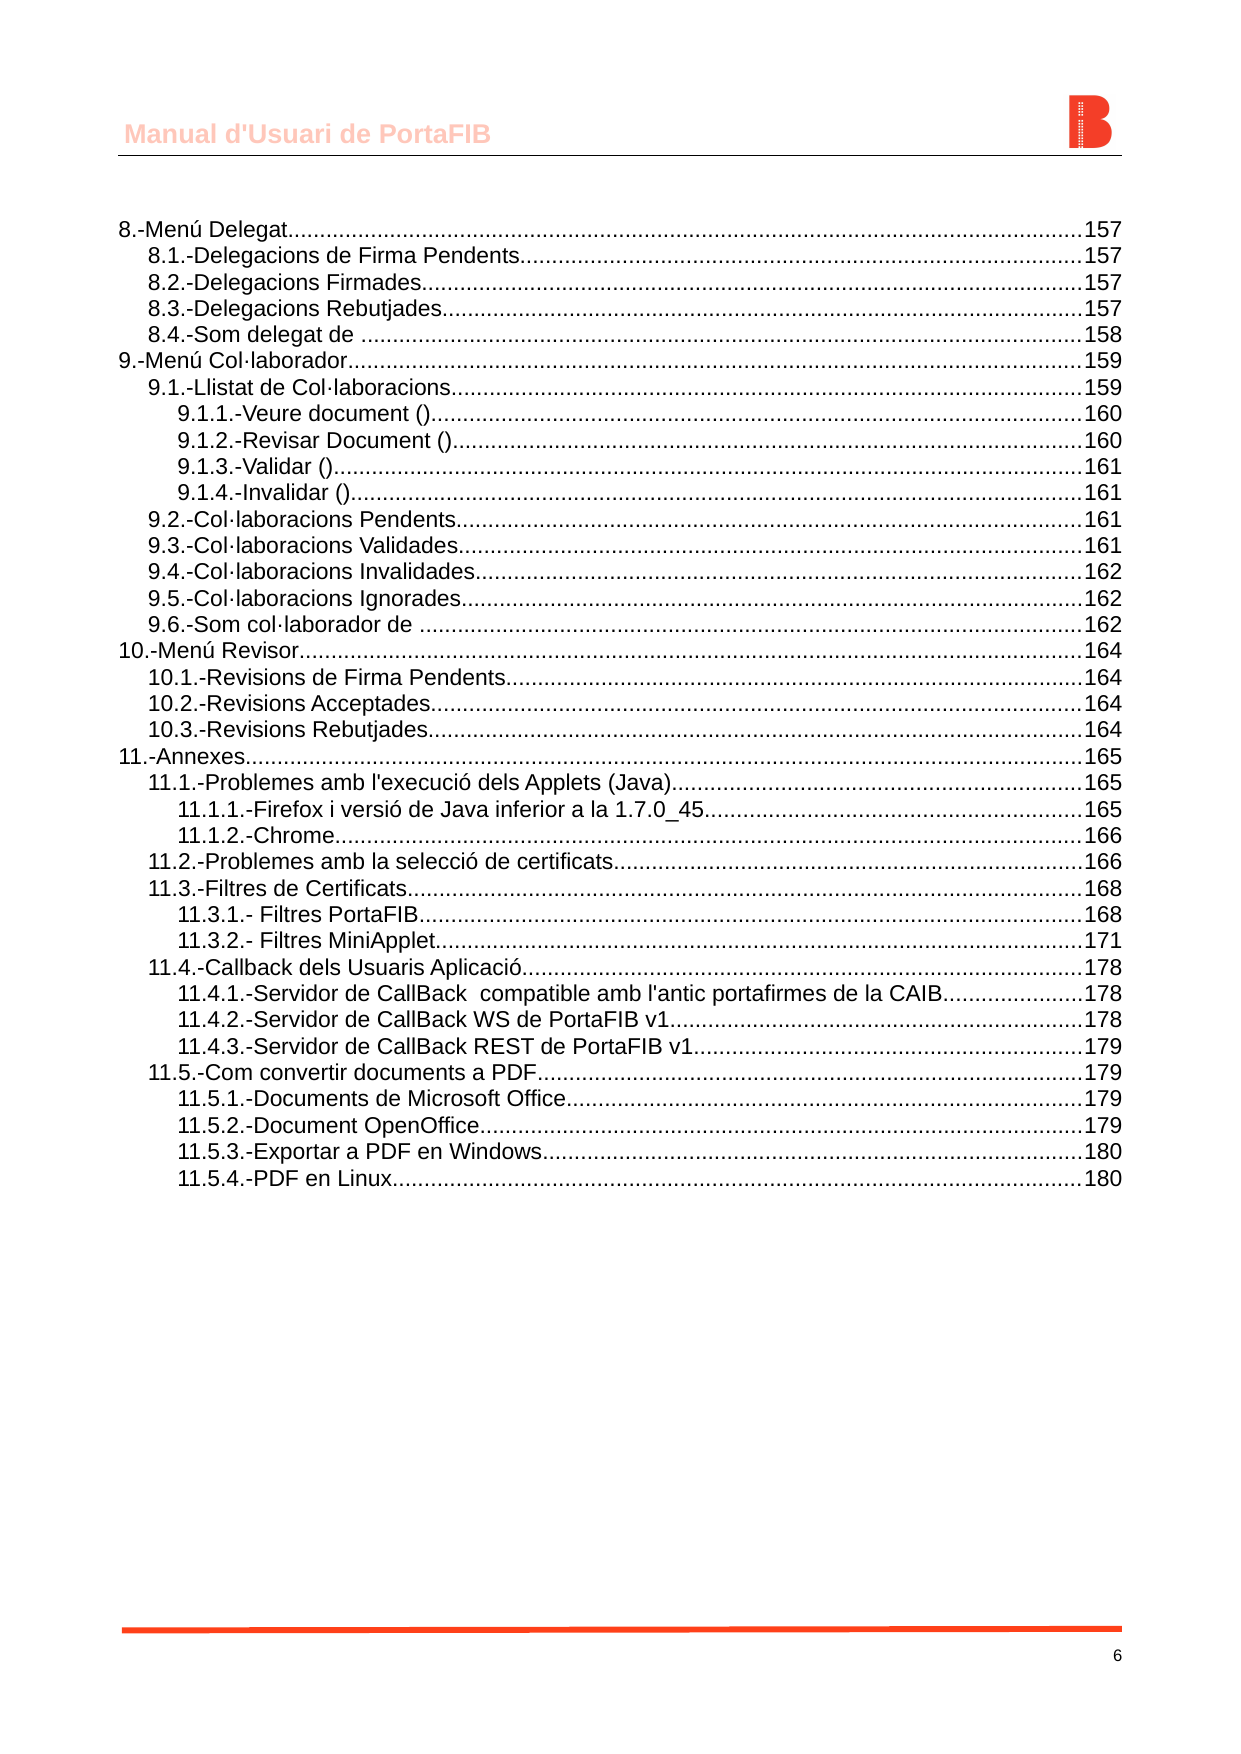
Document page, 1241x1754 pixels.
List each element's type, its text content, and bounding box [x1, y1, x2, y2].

text 9.1.1.-Veure document () 160 [177, 400, 1122, 427]
text 11.3.-Filtres de Certificats 168 [148, 874, 1122, 901]
text 11.4.3.-Servidor de CallBack REST de PortaFIB v1 179 [177, 1033, 1122, 1059]
text 9.5.-Col·laboracions Ignorades 162 [148, 585, 1122, 611]
text 11.-Annexes 165 [118, 743, 1122, 769]
text 11.3.2.- Filtres MiniApplet 171 [177, 927, 1122, 954]
text 9.1.2.-Revisar Document () 160 [177, 427, 1122, 453]
text 9.3.-Col·laboracions Validades 161 [148, 532, 1122, 558]
text 9.6.-Som col·laborador de ... 162 [148, 611, 1122, 637]
text 11.1.-Problemes amb l'execució dels Applets (Java) 165 [148, 769, 1122, 796]
text 9.1.4.-Invalidar () 161 [177, 479, 1122, 506]
text 9.2.-Col·laboracions Pendents 161 [148, 506, 1122, 532]
text 11.4.1.-Servidor de CallBack compatible amb l'antic portafirmes de la CAIB 178 [177, 980, 1122, 1006]
text 11.5.3.-Exportar a PDF en Windows 180 [177, 1138, 1122, 1164]
text 8.-Menú Delegat 157 [118, 216, 1122, 242]
text 11.4.-Callback dels Usuaris Aplicació 178 [148, 954, 1122, 980]
text 11.5.2.-Document OpenOffice 179 [177, 1112, 1122, 1138]
text 8.2.-Delegacions Firmades 157 [148, 268, 1122, 295]
text 8.1.-Delegacions de Firma Pendents 157 [148, 242, 1122, 268]
text 11.1.2.-Chrome 166 [177, 822, 1122, 848]
text 9.-Menú Col·laborador 159 [118, 347, 1122, 374]
text 11.3.1.- Filtres PortaFIB 168 [177, 901, 1122, 927]
text 10.2.-Revisions Acceptades 164 [148, 690, 1122, 716]
text 8.4.-Som delegat de ... 158 [148, 321, 1122, 347]
text 11.5.1.-Documents de Microsoft Office 179 [177, 1085, 1122, 1112]
text 11.2.-Problemes amb la selecció de certificats 166 [148, 848, 1122, 874]
text 9.4.-Col·laboracions Invalidades 162 [148, 558, 1122, 585]
text 11.5.4.-PDF en Linux 180 [177, 1164, 1122, 1191]
text 10.-Menú Revisor 164 [118, 637, 1122, 664]
text 11.4.2.-Servidor de CallBack WS de PortaFIB v1 178 [177, 1006, 1122, 1033]
text 9.1.3.-Validar () 161 [177, 453, 1122, 479]
text 9.1.-Llistat de Col·laboracions 159 [148, 374, 1122, 400]
text 8.3.-Delegacions Rebutjades 157 [148, 295, 1122, 321]
text 11.5.-Com convertir documents a PDF 179 [148, 1059, 1122, 1085]
text 11.1.1.-Firefox i versió de Java inferior a la 1.7.0_45 165 [177, 796, 1122, 822]
picture [1063, 94, 1117, 150]
text 10.1.-Revisions de Firma Pendents 164 [148, 664, 1122, 690]
text 10.3.-Revisions Rebutjades 164 [148, 716, 1122, 743]
